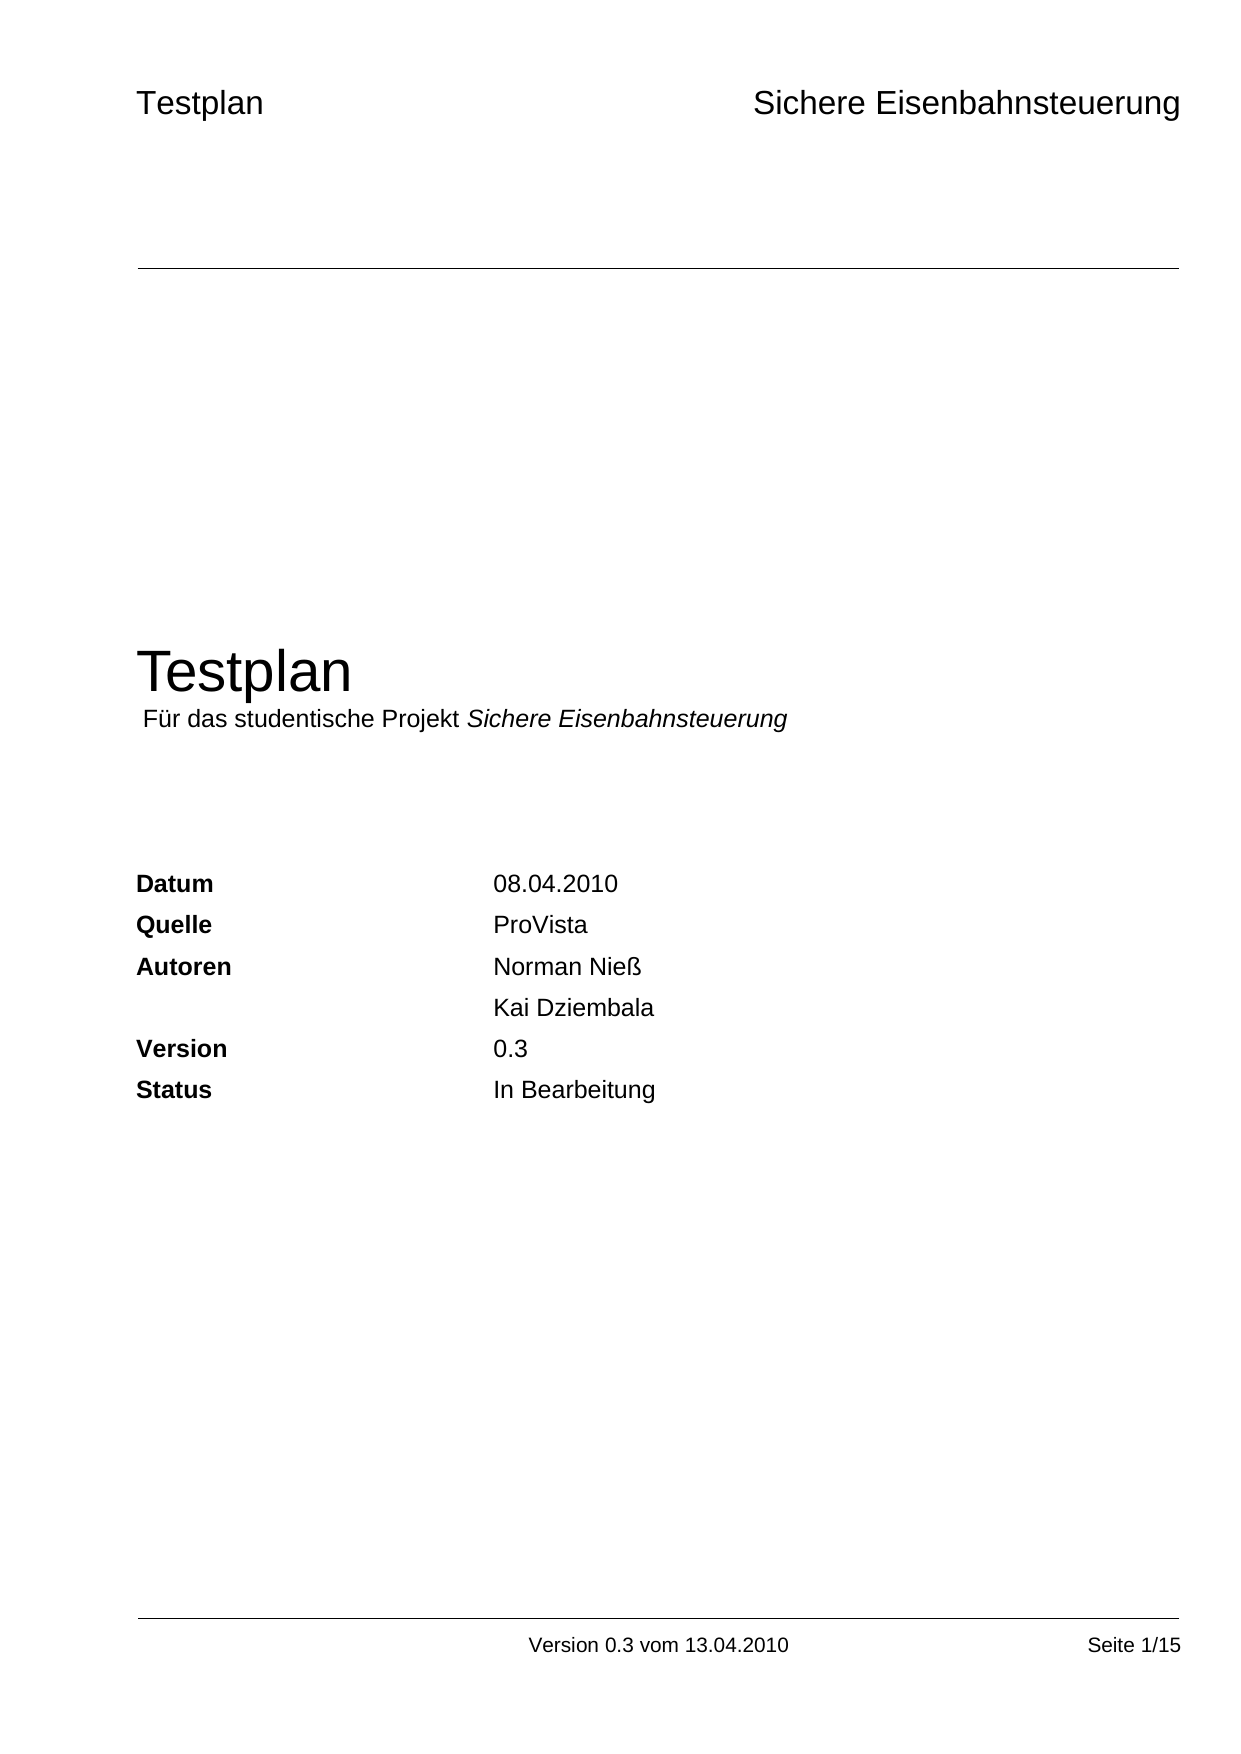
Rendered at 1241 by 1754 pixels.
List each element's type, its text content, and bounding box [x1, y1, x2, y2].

text Autoren Norman Nieß [136, 952, 1181, 980]
text Kai Dziembala [136, 993, 1181, 1022]
text Status In Bearbeitung [136, 1075, 1181, 1104]
text Datum 08.04.2010 [136, 869, 1181, 898]
text Für das studentische Projekt Sichere Eisenbahnsteuerung [136, 704, 1181, 733]
title Testplan [136, 637, 1181, 704]
text Quelle ProVista [136, 910, 1181, 939]
text Version 0.3 [136, 1034, 1181, 1063]
